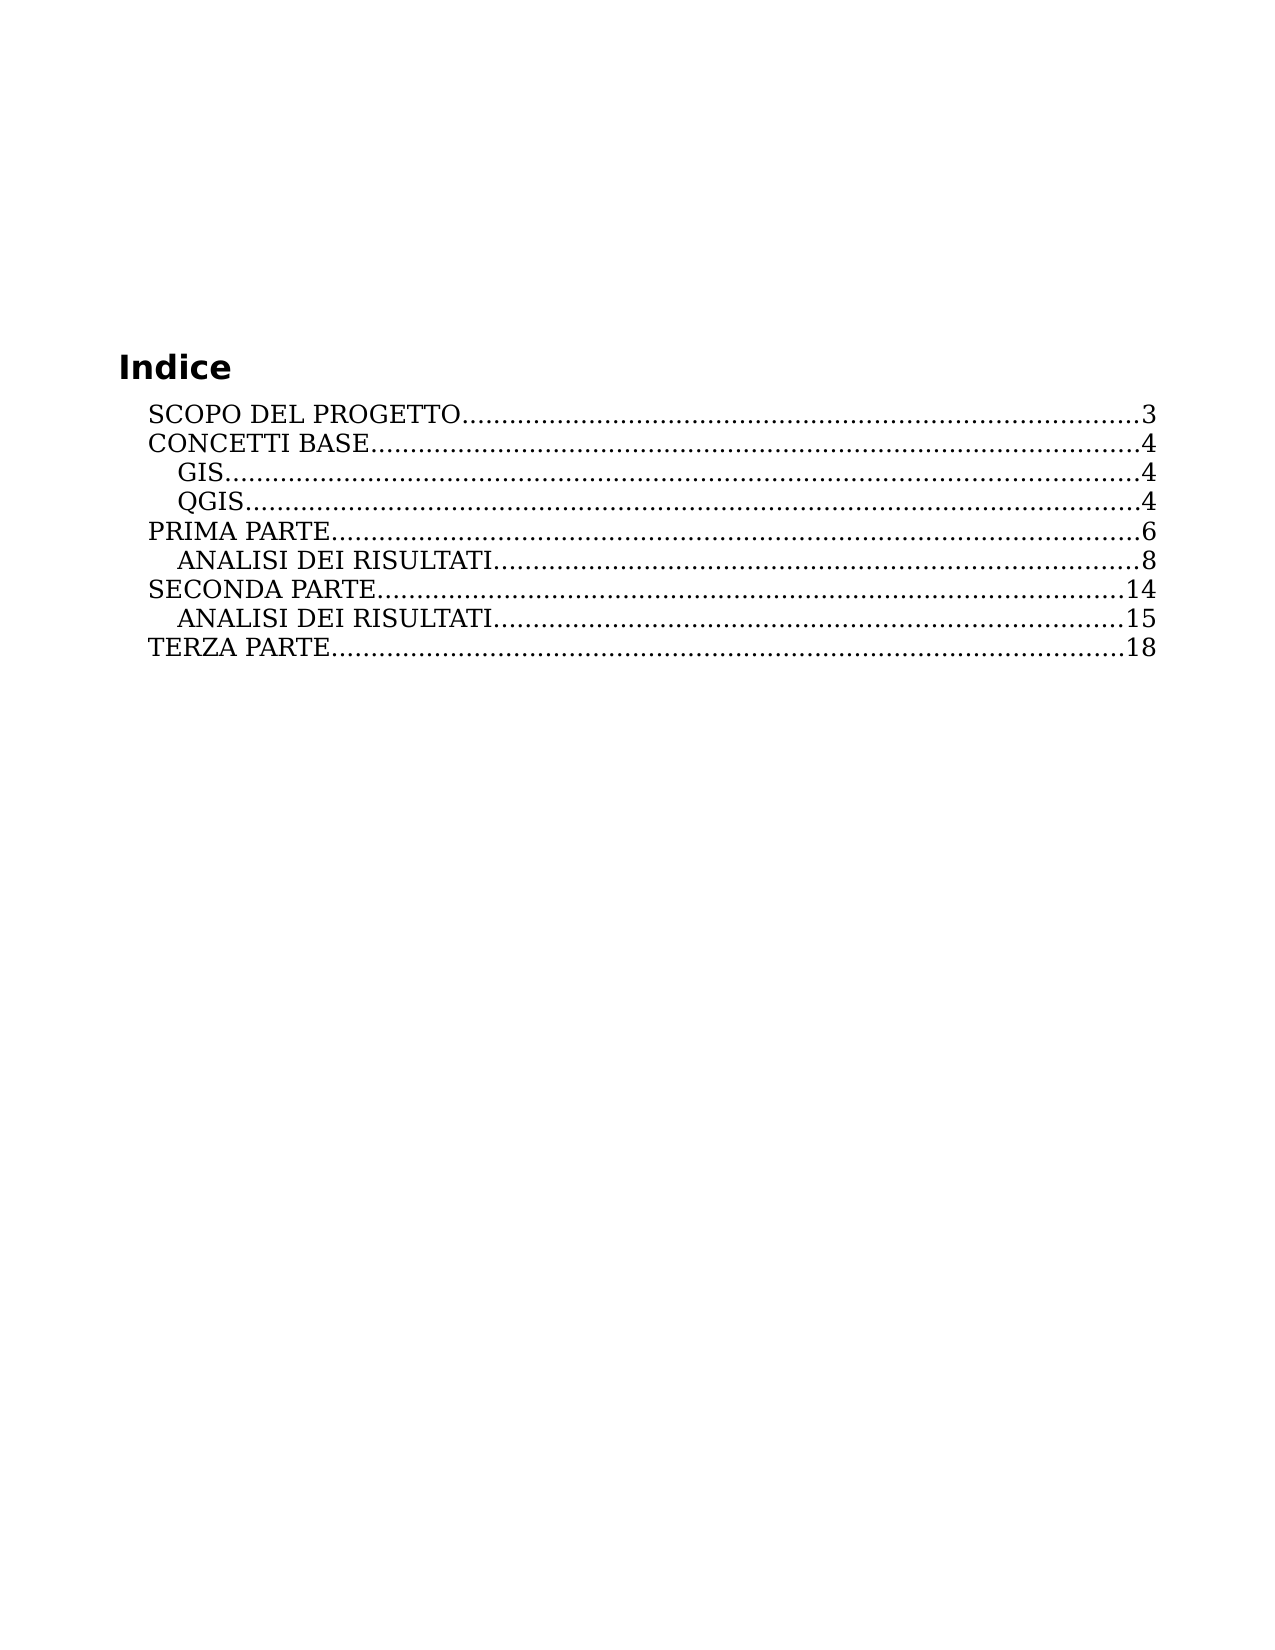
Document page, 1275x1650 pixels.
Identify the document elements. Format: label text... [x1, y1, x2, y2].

text TERZA PARTE 18 [148, 633, 1157, 663]
text ANALISI DEI RISULTATI 15 [177, 604, 1157, 633]
text GIS 4 [177, 458, 1157, 488]
text SCOPO DEL PROGETTO 3 [148, 400, 1157, 429]
text QGIS 4 [177, 488, 1157, 517]
subtitle Indice [118, 349, 1157, 388]
text PRIMA PARTE 6 [148, 517, 1157, 546]
text ANALISI DEI RISULTATI 8 [177, 546, 1157, 575]
text SECONDA PARTE 14 [148, 575, 1157, 604]
text CONCETTI BASE 4 [148, 429, 1157, 458]
